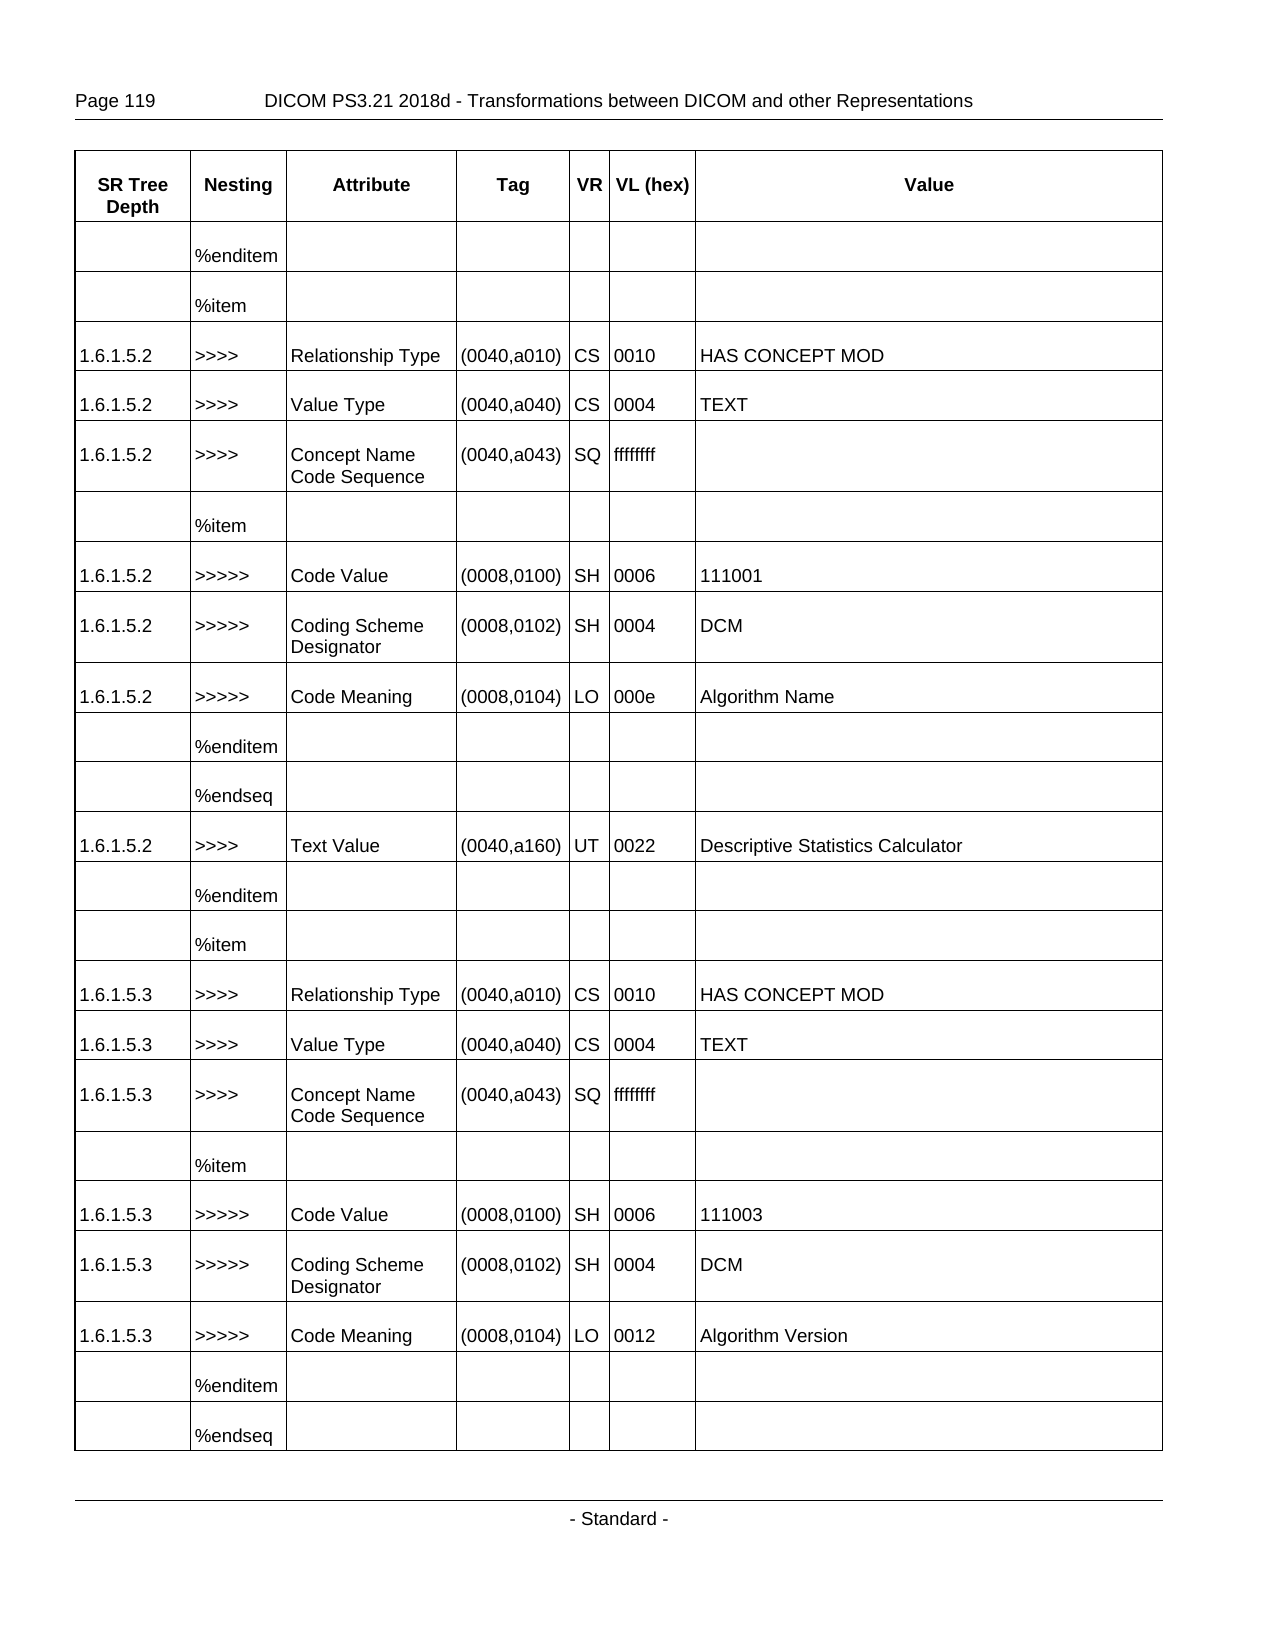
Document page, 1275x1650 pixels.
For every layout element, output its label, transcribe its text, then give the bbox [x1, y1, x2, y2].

table_cell LO [570, 1302, 609, 1351]
table_cell Text Value [287, 812, 456, 861]
table_cell [570, 1132, 609, 1180]
table_cell >>>> [191, 1060, 286, 1131]
table_cell SH [570, 1181, 609, 1230]
table_cell UT [570, 812, 609, 861]
table_cell [76, 1402, 190, 1450]
table_cell CS [570, 371, 609, 420]
table_cell 0006 [610, 1181, 695, 1230]
table_header VR [570, 151, 609, 221]
table_cell [570, 492, 609, 541]
table_cell %item [191, 1132, 286, 1180]
table_cell Code Meaning [287, 663, 456, 712]
table_cell Value Type [287, 1011, 456, 1059]
table_cell Relationship Type [287, 961, 456, 1010]
table_cell %enditem [191, 222, 286, 271]
table_cell [570, 713, 609, 761]
table_cell [610, 492, 695, 541]
table_cell 1.6.1.5.2 [76, 371, 190, 420]
table_cell [570, 911, 609, 960]
table_cell 0004 [610, 592, 695, 662]
table_cell TEXT [696, 371, 1162, 420]
table_cell Code Value [287, 1181, 456, 1230]
table_cell [287, 1352, 456, 1401]
table_cell %enditem [191, 1352, 286, 1401]
table_cell %enditem [191, 713, 286, 761]
table_cell [76, 492, 190, 541]
table_cell [696, 713, 1162, 761]
table_cell >>>> [191, 961, 286, 1010]
table_cell [696, 492, 1162, 541]
table_cell 1.6.1.5.2 [76, 322, 190, 370]
table_cell >>>> [191, 1011, 286, 1059]
table_cell CS [570, 322, 609, 370]
table_cell 0004 [610, 371, 695, 420]
table_cell %endseq [191, 1402, 286, 1450]
table_cell 1.6.1.5.3 [76, 1011, 190, 1059]
table_cell ffffffff [610, 421, 695, 491]
table_cell Descriptive Statistics Calculator [696, 812, 1162, 861]
table_cell [76, 911, 190, 960]
table_cell [570, 1402, 609, 1450]
table_cell [457, 1352, 569, 1401]
table_cell 1.6.1.5.2 [76, 592, 190, 662]
table_cell HAS CONCEPT MOD [696, 322, 1162, 370]
table_cell [610, 762, 695, 811]
table_cell 000e [610, 663, 695, 712]
table_header Nesting [191, 151, 286, 221]
table_cell [457, 492, 569, 541]
table_cell >>>> [191, 322, 286, 370]
table_cell >>>> [191, 812, 286, 861]
table_cell (0040,a010) [457, 961, 569, 1010]
table_header Value [696, 151, 1162, 221]
table_cell [76, 1352, 190, 1401]
table_cell [457, 713, 569, 761]
table_cell [696, 272, 1162, 321]
table_cell [696, 1352, 1162, 1401]
table_cell 1.6.1.5.2 [76, 542, 190, 591]
table_cell DCM [696, 592, 1162, 662]
table_cell 1.6.1.5.3 [76, 1231, 190, 1301]
table_cell >>>>> [191, 1181, 286, 1230]
table_cell 111001 [696, 542, 1162, 591]
table_cell [76, 272, 190, 321]
table_cell [457, 222, 569, 271]
table_cell [287, 272, 456, 321]
table_cell %endseq [191, 762, 286, 811]
table_cell [696, 421, 1162, 491]
table_cell DCM [696, 1231, 1162, 1301]
table_cell 0004 [610, 1231, 695, 1301]
table_cell [457, 762, 569, 811]
table_cell Code Value [287, 542, 456, 591]
table_cell (0040,a040) [457, 371, 569, 420]
table_cell [696, 762, 1162, 811]
table_cell [287, 862, 456, 910]
table_cell [610, 1352, 695, 1401]
table_cell [610, 272, 695, 321]
table_cell %item [191, 492, 286, 541]
table_cell 1.6.1.5.2 [76, 421, 190, 491]
table_cell 0004 [610, 1011, 695, 1059]
table_cell [570, 222, 609, 271]
table_cell (0040,a040) [457, 1011, 569, 1059]
table_cell [696, 1132, 1162, 1180]
table_cell [696, 862, 1162, 910]
table_header Tag [457, 151, 569, 221]
table_cell Relationship Type [287, 322, 456, 370]
table_cell %item [191, 272, 286, 321]
table_cell 1.6.1.5.3 [76, 1302, 190, 1351]
table_cell Value Type [287, 371, 456, 420]
table_cell [610, 1402, 695, 1450]
table_cell SH [570, 542, 609, 591]
table_cell (0040,a043) [457, 421, 569, 491]
table_cell >>>> [191, 371, 286, 420]
table_cell 0022 [610, 812, 695, 861]
table_cell (0008,0102) [457, 1231, 569, 1301]
table_cell Coding Scheme Designator [287, 1231, 456, 1301]
table_cell 0006 [610, 542, 695, 591]
table_cell [696, 911, 1162, 960]
table_cell (0040,a043) [457, 1060, 569, 1131]
table_cell (0008,0104) [457, 663, 569, 712]
table_cell >>>>> [191, 1231, 286, 1301]
table_cell [457, 1132, 569, 1180]
table_cell Coding Scheme Designator [287, 592, 456, 662]
table_cell CS [570, 961, 609, 1010]
table_header SR Tree Depth [76, 151, 190, 221]
table_cell [696, 1402, 1162, 1450]
table_cell >>>> [191, 421, 286, 491]
table_cell [287, 713, 456, 761]
table_cell [610, 862, 695, 910]
table_cell [570, 862, 609, 910]
table_cell CS [570, 1011, 609, 1059]
table_cell [457, 272, 569, 321]
table_cell [696, 222, 1162, 271]
table_cell [610, 911, 695, 960]
table_cell >>>>> [191, 1302, 286, 1351]
table_cell (0008,0104) [457, 1302, 569, 1351]
table_cell (0008,0102) [457, 592, 569, 662]
table_cell 0010 [610, 322, 695, 370]
table_header Attribute [287, 151, 456, 221]
table_cell Concept Name Code Sequence [287, 1060, 456, 1131]
table_cell LO [570, 663, 609, 712]
table_cell [457, 911, 569, 960]
table_cell [287, 911, 456, 960]
table_cell 1.6.1.5.3 [76, 961, 190, 1010]
table_cell [287, 222, 456, 271]
table_cell [76, 713, 190, 761]
table_cell (0040,a160) [457, 812, 569, 861]
table_cell [696, 1060, 1162, 1131]
table_cell %enditem [191, 862, 286, 910]
table_cell Algorithm Version [696, 1302, 1162, 1351]
table_cell SH [570, 1231, 609, 1301]
table_cell [610, 1132, 695, 1180]
table_cell [570, 1352, 609, 1401]
table_cell [76, 1132, 190, 1180]
table_cell [76, 862, 190, 910]
table_cell ffffffff [610, 1060, 695, 1131]
table_cell SH [570, 592, 609, 662]
table_cell SQ [570, 1060, 609, 1131]
table_cell [287, 492, 456, 541]
table_cell 111003 [696, 1181, 1162, 1230]
table_cell >>>>> [191, 592, 286, 662]
table_cell [457, 862, 569, 910]
table_cell TEXT [696, 1011, 1162, 1059]
table_cell [287, 762, 456, 811]
table_cell [76, 222, 190, 271]
table_cell Code Meaning [287, 1302, 456, 1351]
table_cell [610, 713, 695, 761]
table_cell Concept Name Code Sequence [287, 421, 456, 491]
table_cell [76, 762, 190, 811]
table_cell >>>>> [191, 663, 286, 712]
table_cell 0012 [610, 1302, 695, 1351]
table_cell Algorithm Name [696, 663, 1162, 712]
table_cell [610, 222, 695, 271]
table_cell 0010 [610, 961, 695, 1010]
table_cell [287, 1402, 456, 1450]
table_cell 1.6.1.5.3 [76, 1181, 190, 1230]
table_cell SQ [570, 421, 609, 491]
table_cell 1.6.1.5.2 [76, 663, 190, 712]
table_cell 1.6.1.5.2 [76, 812, 190, 861]
table_cell (0008,0100) [457, 542, 569, 591]
table_cell HAS CONCEPT MOD [696, 961, 1162, 1010]
table_cell %item [191, 911, 286, 960]
table_cell >>>>> [191, 542, 286, 591]
table_cell (0040,a010) [457, 322, 569, 370]
table_cell (0008,0100) [457, 1181, 569, 1230]
table_cell [287, 1132, 456, 1180]
table_cell [570, 272, 609, 321]
table_header VL (hex) [610, 151, 695, 221]
table_cell [457, 1402, 569, 1450]
table_cell [570, 762, 609, 811]
table_cell 1.6.1.5.3 [76, 1060, 190, 1131]
